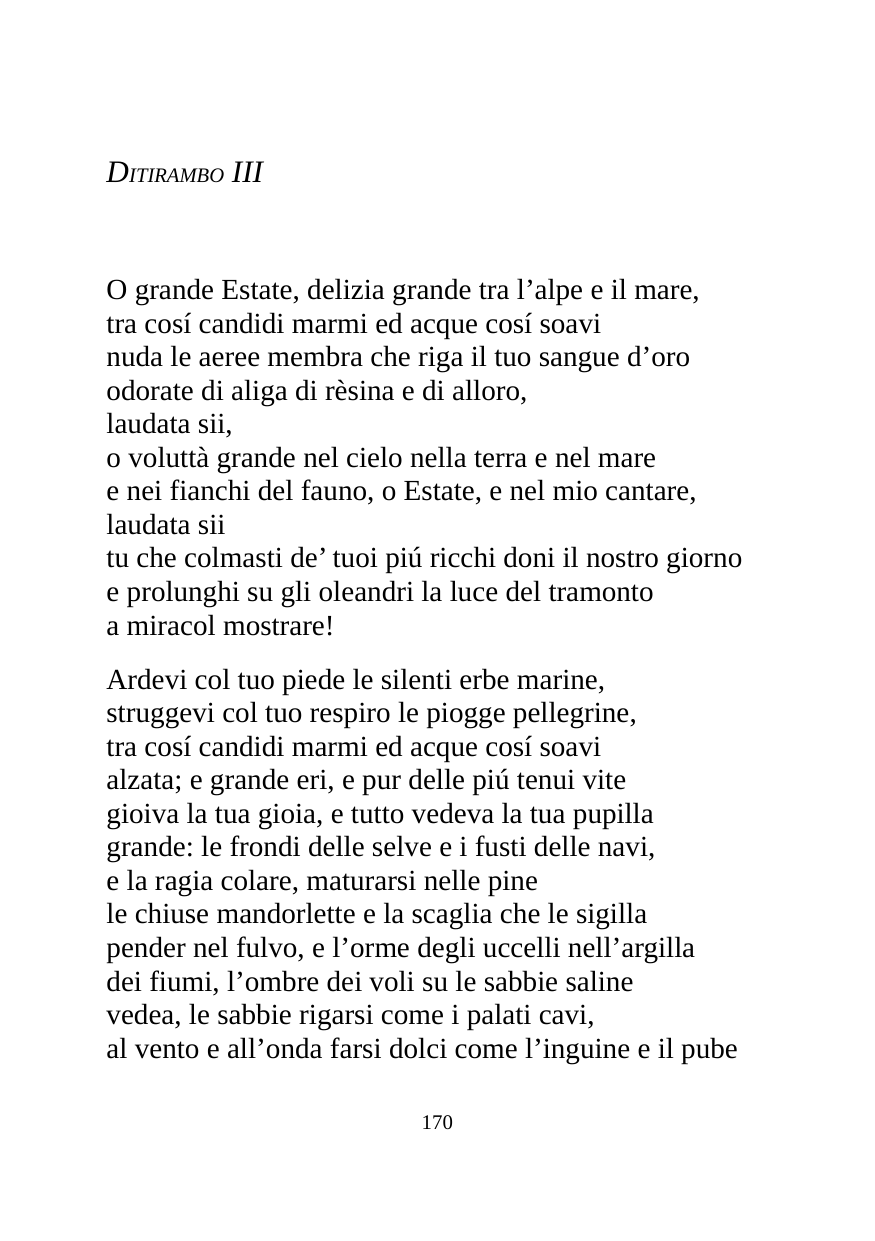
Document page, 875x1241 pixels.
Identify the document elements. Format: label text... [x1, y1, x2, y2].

text laudata sii [106, 507, 768, 541]
text odorate di aliga di rèsina e di alloro, [106, 373, 768, 406]
text Ardevi col tuo piede le silenti erbe marine, [106, 662, 768, 695]
text nuda le aeree membra che riga il tuo sangue d’oro [106, 339, 768, 373]
text pender nel fulvo, e l’orme degli uccelli nell’argilla [106, 930, 768, 964]
text alzata; e grande eri, e pur delle piú tenui vite [106, 762, 768, 796]
text e la ragia colare, maturarsi nelle pine [106, 863, 768, 897]
text tra cosí candidi marmi ed acque cosí soavi [106, 729, 768, 762]
text al vento e all’onda farsi dolci come l’inguine e il pube [106, 1031, 768, 1064]
text a miracol mostrare! [106, 608, 768, 641]
text grande: le frondi delle selve e i fusti delle navi, [106, 829, 768, 863]
text le chiuse mandorlette e la scaglia che le sigilla [106, 897, 768, 930]
text vedea, le sabbie rigarsi come i palati cavi, [106, 997, 768, 1031]
text e nei fianchi del fauno, o Estate, e nel mio cantare, [106, 473, 768, 507]
text O grande Estate, delizia grande tra l’alpe e il mare, [106, 272, 768, 306]
text tra cosí candidi marmi ed acque cosí soavi [106, 306, 768, 339]
subtitle Ditirambo III [106, 153, 768, 189]
text struggevi col tuo respiro le piogge pellegrine, [106, 695, 768, 729]
text gioiva la tua gioia, e tutto vedeva la tua pupilla [106, 796, 768, 829]
text e prolunghi su gli oleandri la luce del tramonto [106, 574, 768, 608]
text dei fiumi, l’ombre dei voli su le sabbie saline [106, 964, 768, 997]
text o voluttà grande nel cielo nella terra e nel mare [106, 440, 768, 473]
text tu che colmasti de’ tuoi piú ricchi doni il nostro giorno [106, 541, 768, 574]
text laudata sii, [106, 406, 768, 440]
